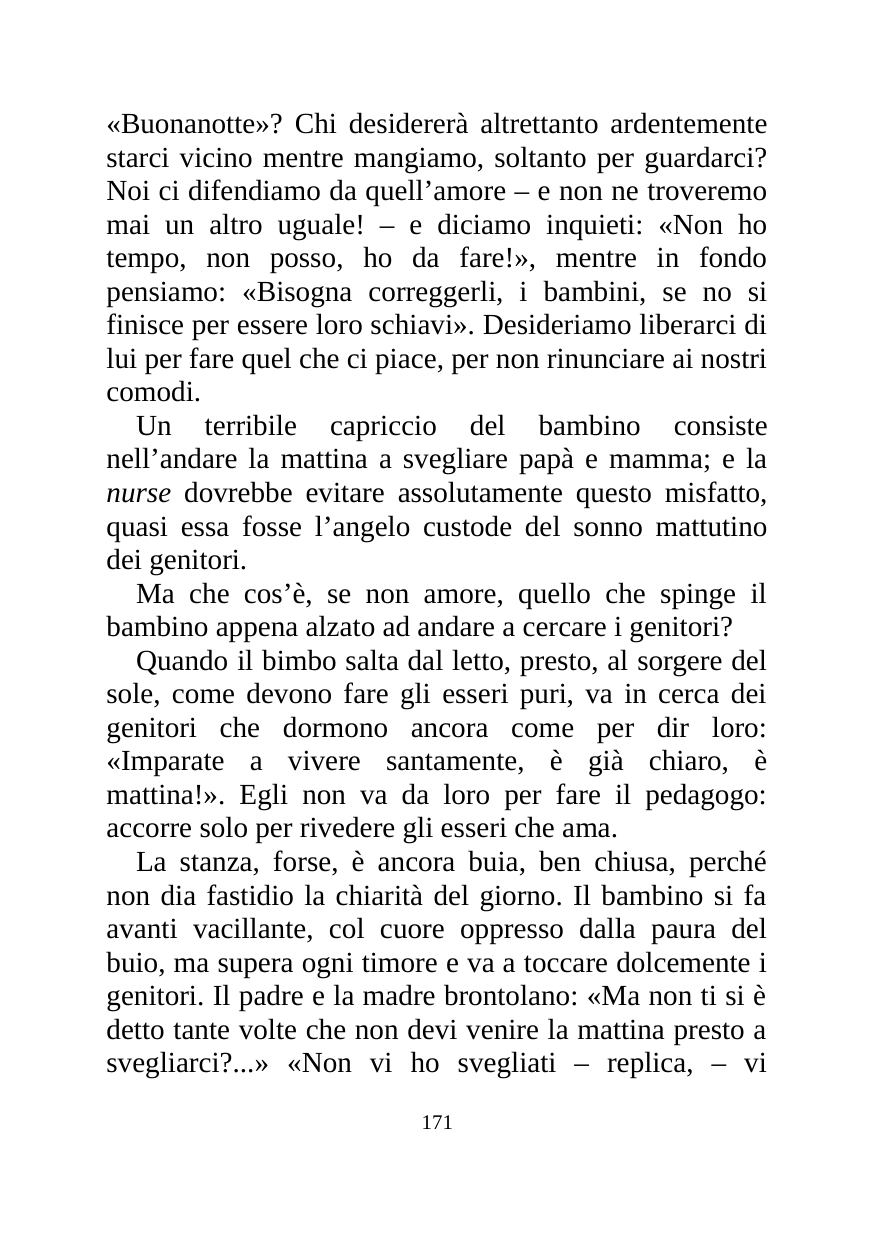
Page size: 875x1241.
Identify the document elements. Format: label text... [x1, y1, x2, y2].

text «Buonanotte»? Chi desidererà altrettanto ardentemente starci vicino mentre mangiamo, soltanto per guardarci? Noi ci difendiamo da quell’amore – e non ne troveremo mai un altro uguale! – e diciamo inquieti: «Non ho tempo, non posso, ho da fare!», mentre in fondo pensiamo: «Bisogna correggerli, i bambini, se no si finisce per essere loro schiavi». Desideriamo liberarci di lui per fare quel che ci piace, per non rinunciare ai nostri comodi. [106, 106, 768, 408]
text La stanza, forse, è ancora buia, ben chiusa, perché non dia fastidio la chiarità del giorno. Il bambino si fa avanti vacillante, col cuore oppresso dalla paura del buio, ma supera ogni timore e va a toccare dolcemente i genitori. Il padre e la madre brontolano: «Ma non ti si è detto tante volte che non devi venire la mattina presto a svegliarci?...» «Non vi ho svegliati – replica, – vi [106, 844, 768, 1079]
text Un terribile capriccio del bambino consiste nell’andare la mattina a svegliare papà e mamma; e la nurse dovrebbe evitare assolutamente questo misfatto, quasi essa fosse l’angelo custode del sonno mattutino dei genitori. [106, 408, 768, 576]
text Quando il bimbo salta dal letto, presto, al sorgere del sole, come devono fare gli esseri puri, va in cerca dei genitori che dormono ancora come per dir loro: «Imparate a vivere santamente, è già chiaro, è mattina!». Egli non va da loro per fare il pedagogo: accorre solo per rivedere gli esseri che ama. [106, 643, 768, 844]
text Ma che cos’è, se non amore, quello che spinge il bambino appena alzato ad andare a cercare i genitori? [106, 576, 768, 643]
